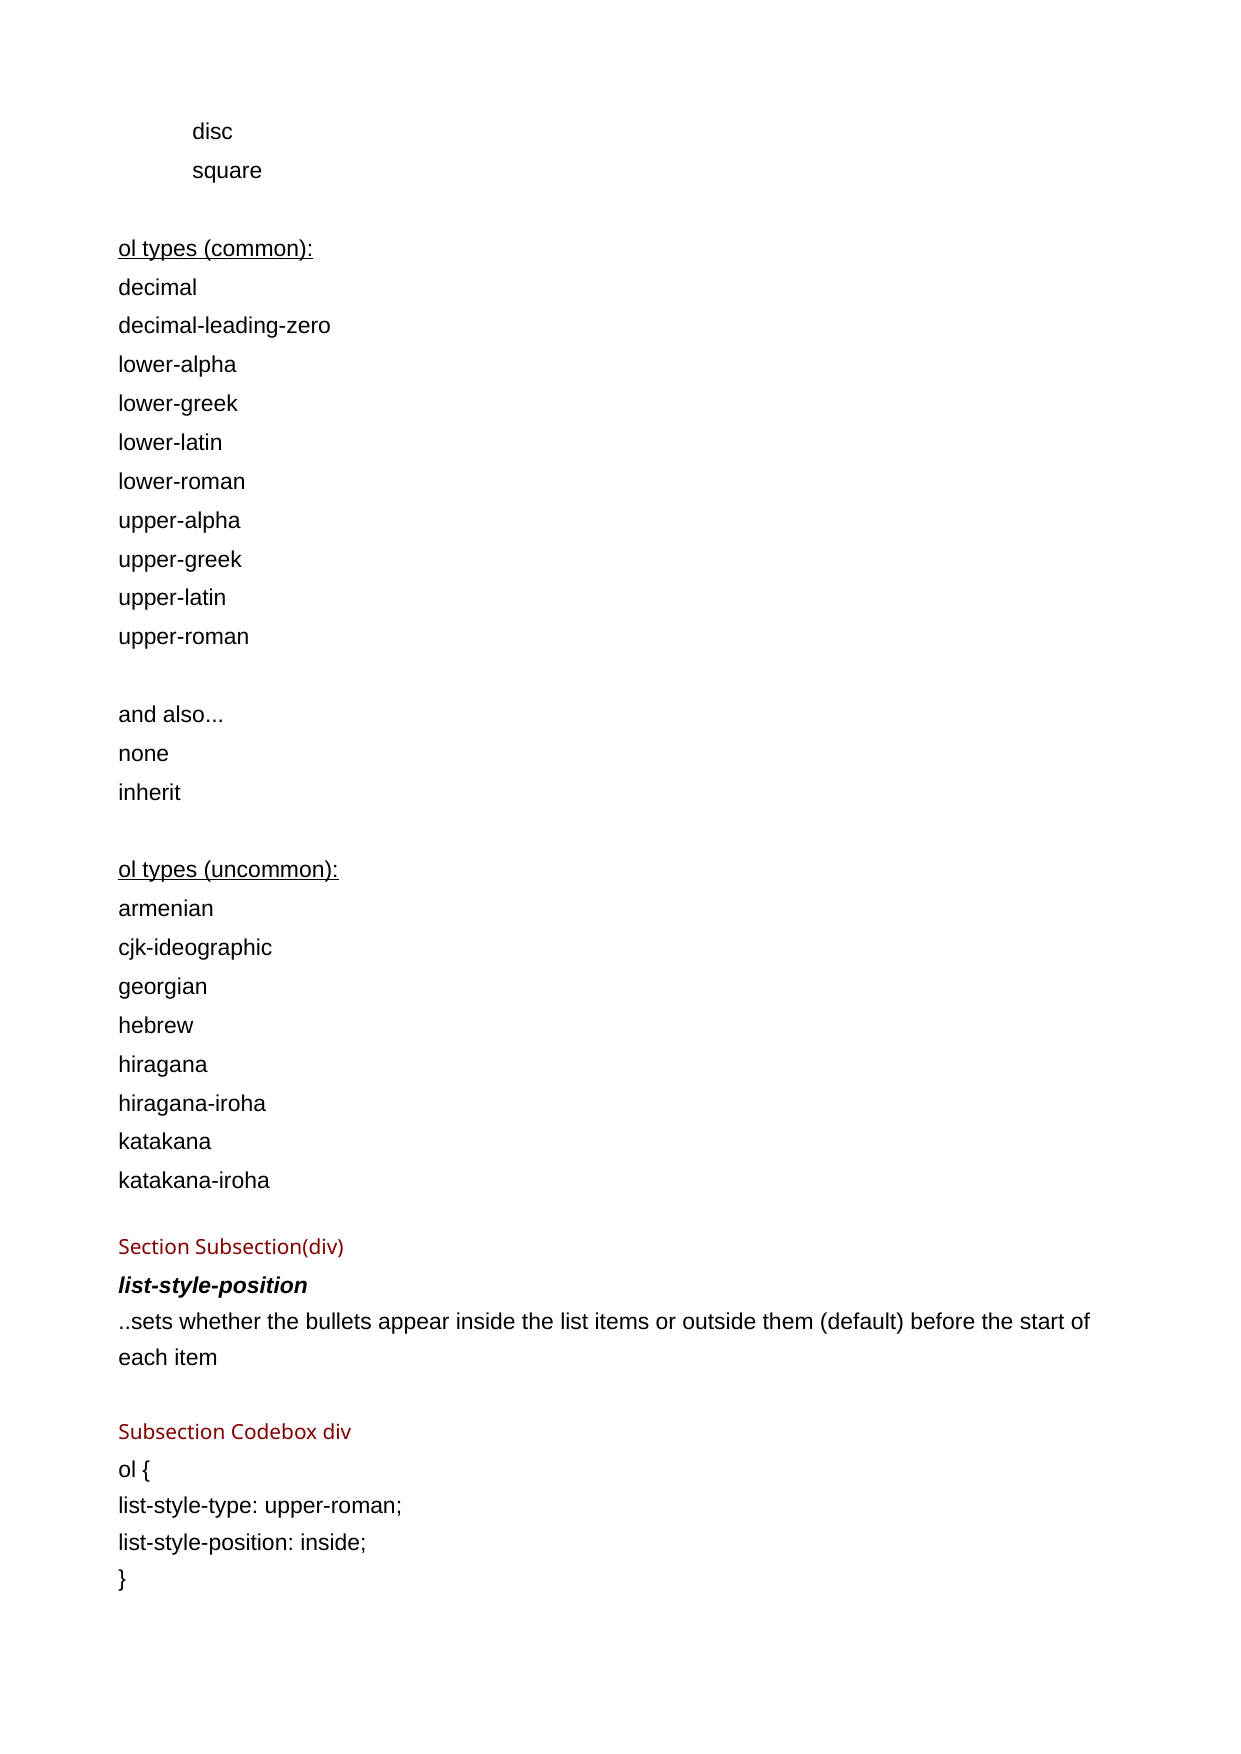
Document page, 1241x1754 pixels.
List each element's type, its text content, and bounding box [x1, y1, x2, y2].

text list-style-type: upper-roman; [118, 1492, 1122, 1519]
text lower-greek [118, 390, 1122, 416]
text lower-alpha [118, 351, 1122, 378]
text ol types (common): [118, 235, 1122, 261]
text hiragana-iroha [118, 1089, 1122, 1116]
text cjk-ideographic [118, 934, 1122, 960]
text and also... [118, 701, 1122, 727]
text hebrew [118, 1012, 1122, 1038]
text upper-roman [118, 623, 1122, 649]
text katakana [118, 1128, 1122, 1155]
text Section Subsection(div) [118, 1232, 1122, 1261]
text } [118, 1565, 1122, 1592]
text Subsection Codebox div [118, 1417, 1122, 1445]
text list-style-position: inside; [118, 1529, 1122, 1555]
text decimal-leading-zero [118, 312, 1122, 339]
text georgian [118, 973, 1122, 999]
text upper-greek [118, 546, 1122, 572]
text lower-latin [118, 429, 1122, 455]
text square [192, 157, 1122, 183]
text armenian [118, 895, 1122, 922]
text list-style-position [118, 1272, 1122, 1298]
text katakana-iroha [118, 1167, 1122, 1193]
text inherit [118, 779, 1122, 805]
text none [118, 740, 1122, 766]
text ol { [118, 1456, 1122, 1482]
text ol types (uncommon): [118, 856, 1122, 883]
text ..sets whether the bullets appear inside the list items or outside them (default) before the start of each item [118, 1308, 1122, 1371]
text disc [192, 118, 1122, 144]
text upper-latin [118, 584, 1122, 611]
text hiragana [118, 1051, 1122, 1077]
text upper-alpha [118, 507, 1122, 533]
text decimal [118, 273, 1122, 300]
text lower-roman [118, 468, 1122, 494]
